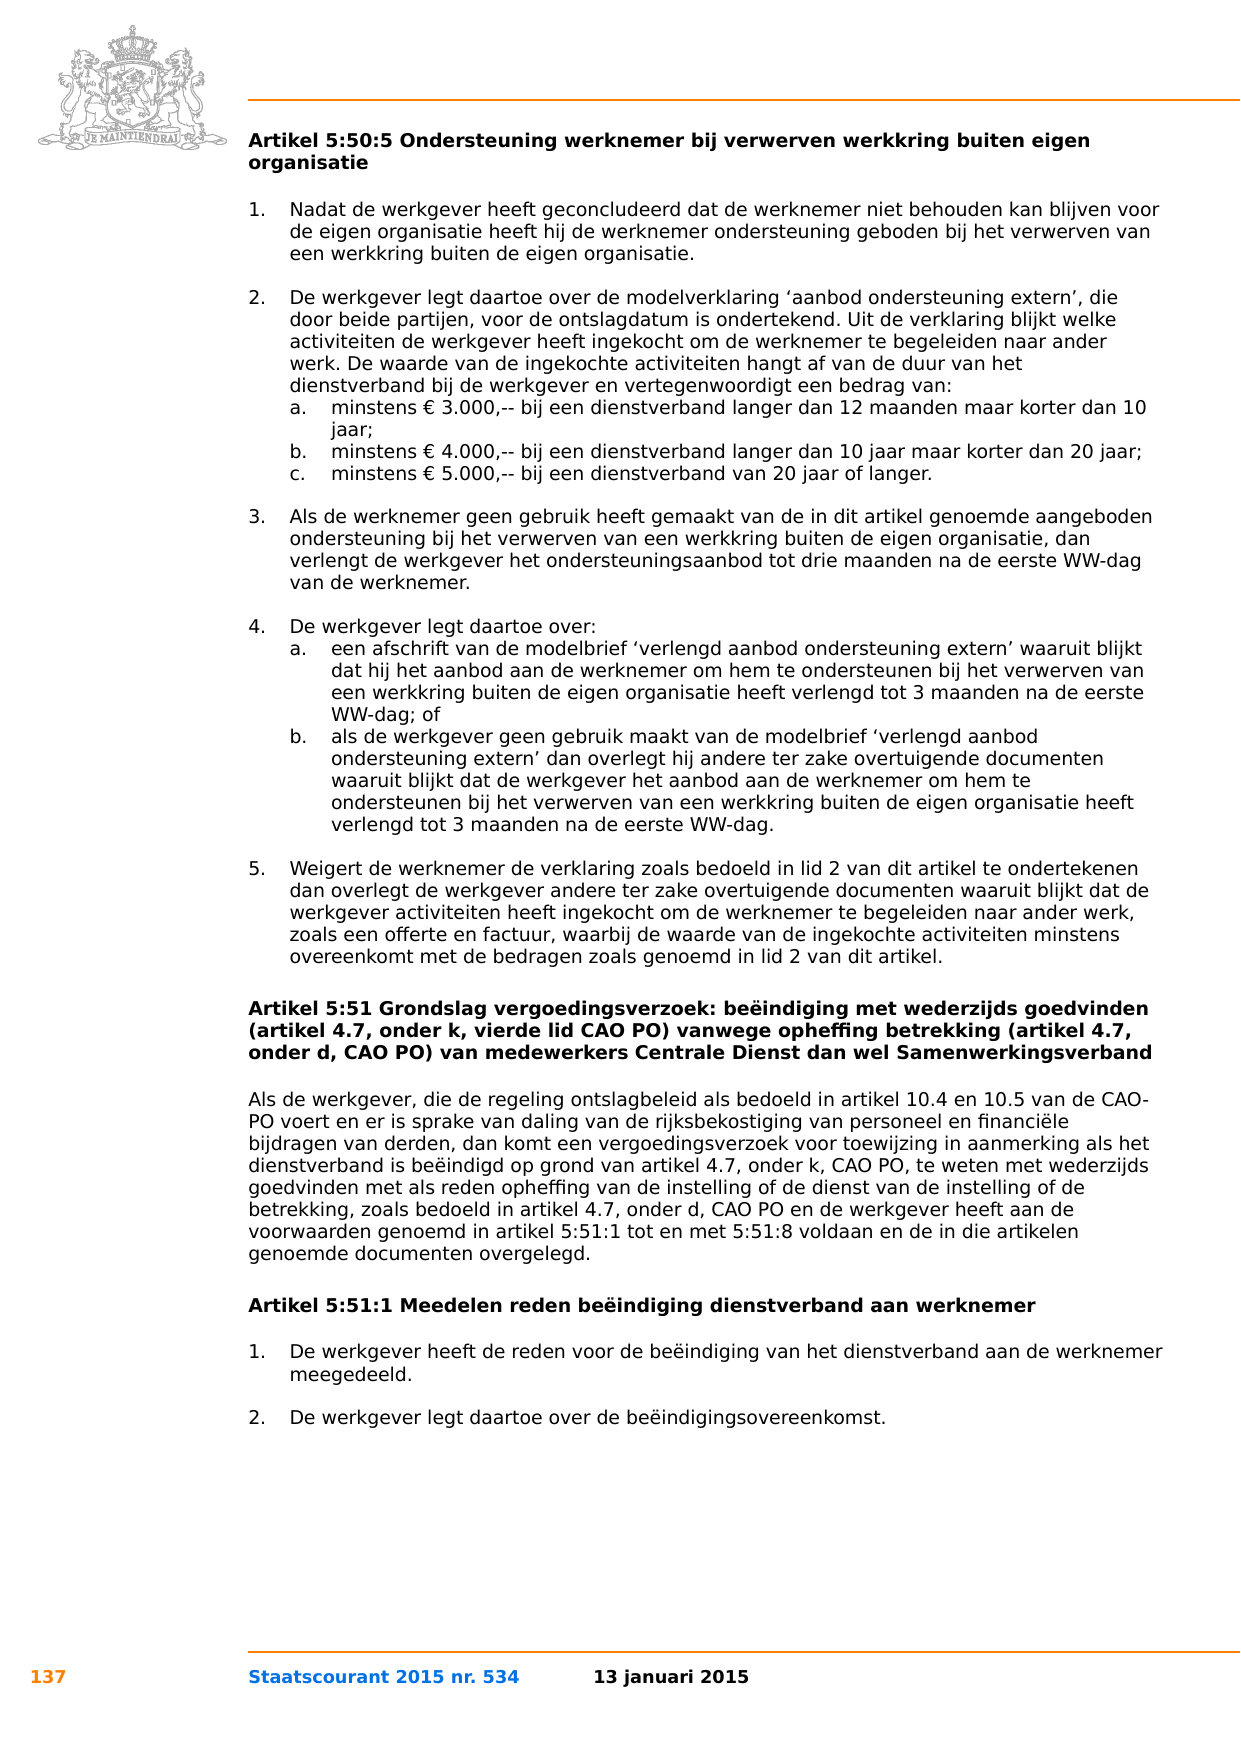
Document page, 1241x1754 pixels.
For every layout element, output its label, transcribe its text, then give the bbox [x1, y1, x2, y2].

subtitle Artikel 5:50:5 Ondersteuning werknemer bij verwerven werkkring buiten eigen organisatie [248, 130, 1163, 174]
picture [38, 25, 227, 150]
text 1. De werkgever heeft de reden voor de beëindiging van het dienstverband aan de werknemer meegedeeld. [248, 1341, 1163, 1385]
text a. een afschrift van de modelbrief ‘verlengd aanbod ondersteuning extern’ waaruit blijkt dat hij het aanbod aan de werknemer om hem te ondersteunen bij het verwerven van een werkkring buiten de eigen organisatie heeft verlengd tot 3 maanden na de eerste WW-dag; of [289, 638, 1163, 726]
text 3. Als de werknemer geen gebruik heeft gemaakt van de in dit artikel genoemde aangeboden ondersteuning bij het verwerven van een werkkring buiten de eigen organisatie, dan verlengt de werkgever het ondersteuningsaanbod tot drie maanden na de eerste WW-dag van de werknemer. [248, 506, 1163, 594]
text 2. De werkgever legt daartoe over de beëindigingsovereenkomst. [248, 1407, 1163, 1429]
text 4. De werkgever legt daartoe over: [248, 616, 1163, 638]
subtitle Artikel 5:51 Grondslag vergoedingsverzoek: beëindiging met wederzijds goedvinden (artikel 4.7, onder k, vierde lid CAO PO) vanwege opheffing betrekking (artikel 4.7, onder d, CAO PO) van medewerkers Centrale Dienst dan wel Samenwerkingsverband [248, 998, 1163, 1064]
text 2. De werkgever legt daartoe over de modelverklaring ‘aanbod ondersteuning extern’, die door beide partijen, voor de ontslagdatum is ondertekend. Uit de verklaring blijkt welke activiteiten de werkgever heeft ingekocht om de werknemer te begeleiden naar ander werk. De waarde van de ingekochte activiteiten hangt af van de duur van het dienstverband bij de werkgever en vertegenwoordigt een bedrag van: [248, 287, 1163, 397]
text b. als de werkgever geen gebruik maakt van de modelbrief ‘verlengd aanbod ondersteuning extern’ dan overlegt hij andere ter zake overtuigende documenten waaruit blijkt dat de werkgever het aanbod aan de werknemer om hem te ondersteunen bij het verwerven van een werkkring buiten de eigen organisatie heeft verlengd tot 3 maanden na de eerste WW-dag. [289, 726, 1163, 836]
text c. minstens € 5.000,-- bij een dienstverband van 20 jaar of langer. [289, 462, 1163, 484]
text 1. Nadat de werkgever heeft geconcludeerd dat de werknemer niet behouden kan blijven voor de eigen organisatie heeft hij de werknemer ondersteuning geboden bij het verwerven van een werkkring buiten de eigen organisatie. [248, 199, 1163, 265]
text Als de werkgever, die de regeling ontslagbeleid als bedoeld in artikel 10.4 en 10.5 van de CAO-PO voert en er is sprake van daling van de rijksbekostiging van personeel en financiële bijdragen van derden, dan komt een vergoedingsverzoek voor toewijzing in aanmerking als het dienstverband is beëindigd op grond van artikel 4.7, onder k, CAO PO, te weten met wederzijds goedvinden met als reden opheffing van de instelling of de dienst van de instelling of de betrekking, zoals bedoeld in artikel 4.7, onder d, CAO PO en de werkgever heeft aan de voorwaarden genoemd in artikel 5:51:1 tot en met 5:51:8 voldaan en de in die artikelen genoemde documenten overgelegd. [248, 1089, 1163, 1264]
text 5. Weigert de werknemer de verklaring zoals bedoeld in lid 2 van dit artikel te ondertekenen dan overlegt de werkgever andere ter zake overtuigende documenten waaruit blijkt dat de werkgever activiteiten heeft ingekocht om de werknemer te begeleiden naar ander werk, zoals een offerte en factuur, waarbij de waarde van de ingekochte activiteiten minstens overeenkomt met de bedragen zoals genoemd in lid 2 van dit artikel. [248, 858, 1163, 968]
text b. minstens € 4.000,-- bij een dienstverband langer dan 10 jaar maar korter dan 20 jaar; [289, 441, 1163, 462]
text a. minstens € 3.000,-- bij een dienstverband langer dan 12 maanden maar korter dan 10 jaar; [289, 397, 1163, 441]
subtitle Artikel 5:51:1 Meedelen reden beëindiging dienstverband aan werknemer [248, 1294, 1163, 1316]
